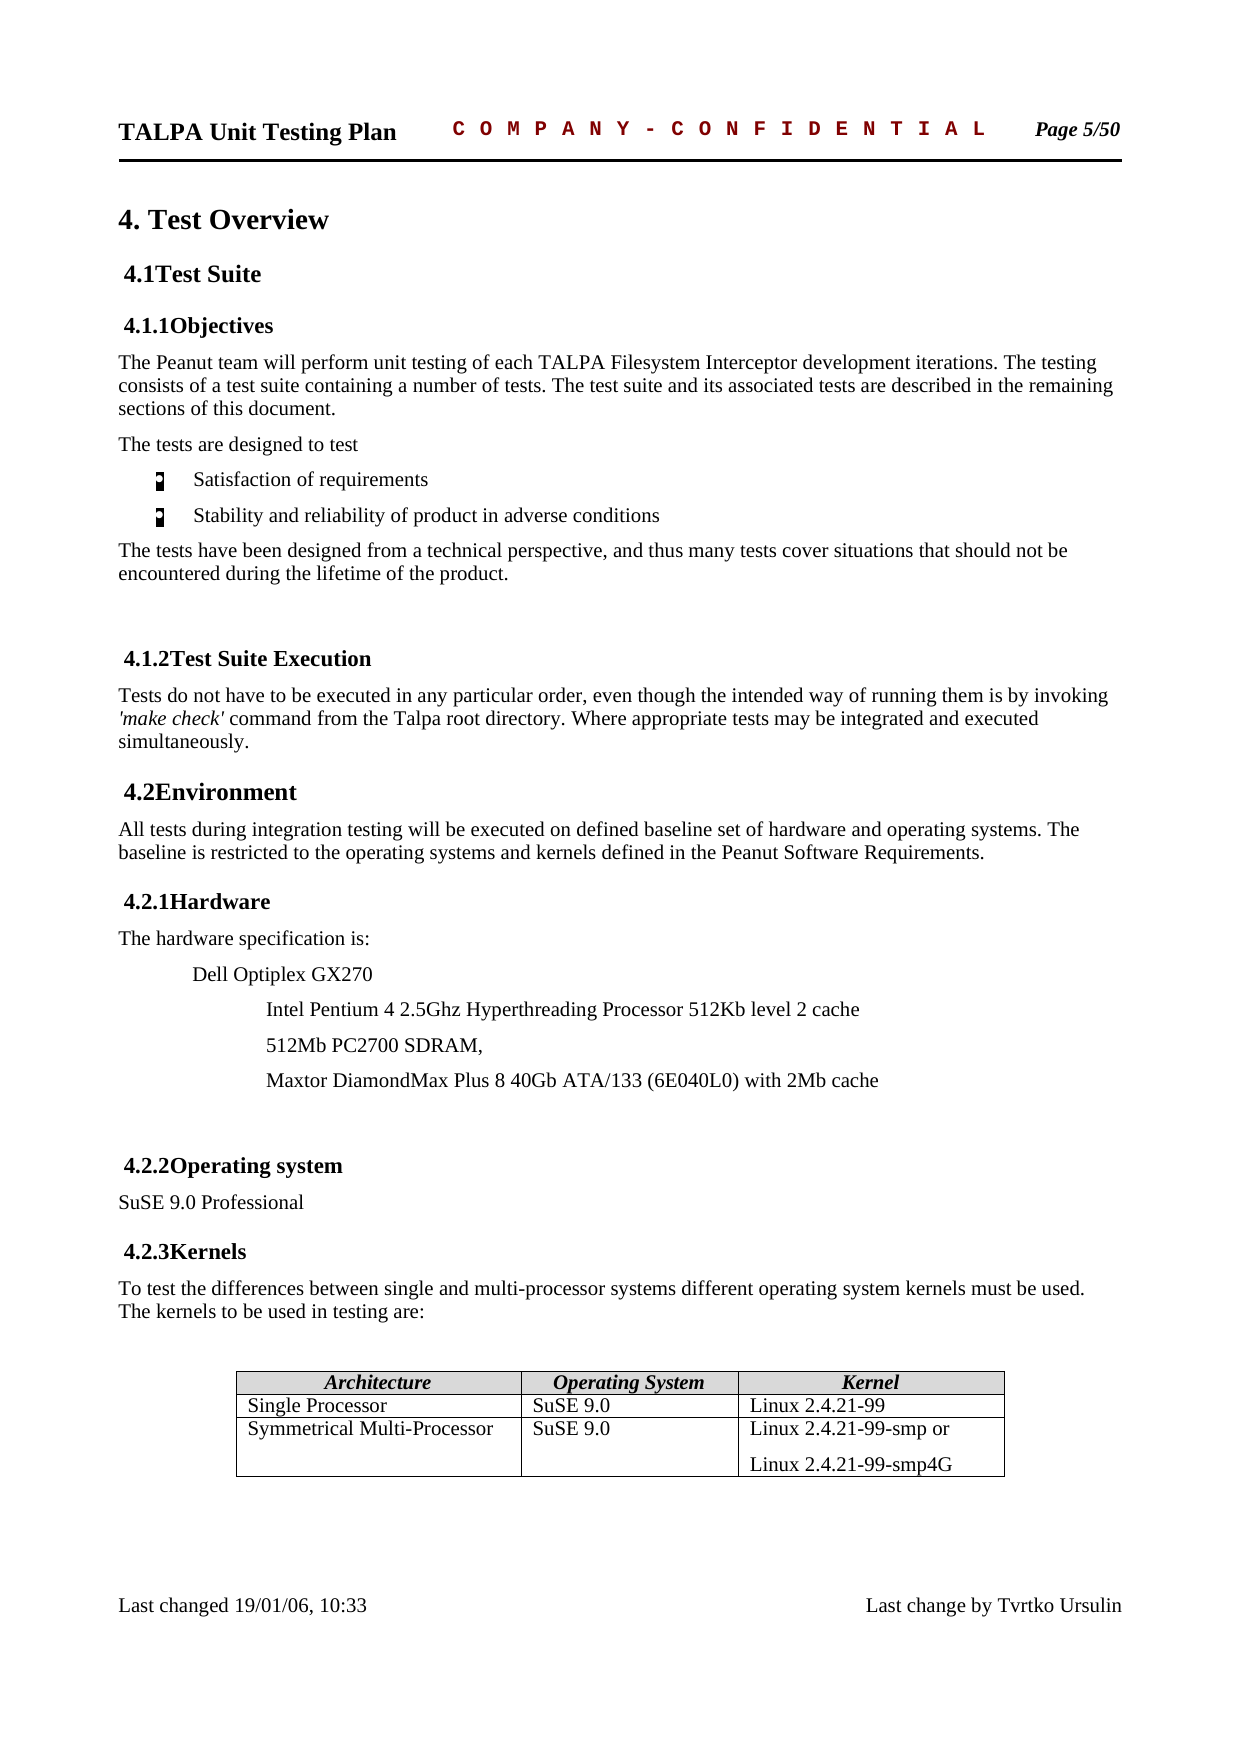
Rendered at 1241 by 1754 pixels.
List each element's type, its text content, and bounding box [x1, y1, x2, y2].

text The tests are designed to test [118, 433, 1122, 456]
subtitle Kernels [123, 1239, 1122, 1264]
subtitle Test Suite Execution [123, 646, 1122, 671]
table_header Kernel [739, 1372, 1004, 1394]
subtitle Hardware [123, 889, 1122, 914]
text 512Mb PC2700 SDRAM, [118, 1034, 1122, 1057]
table_cell Symmetrical Multi-Processor [237, 1418, 521, 1476]
table_cell SuSE 9.0 [522, 1418, 738, 1476]
text The hardware specification is: [118, 927, 1122, 950]
table_header Architecture [237, 1372, 521, 1394]
subtitle Test Suite [124, 260, 1122, 288]
table_header Operating System [522, 1372, 738, 1394]
text Intel Pentium 4 2.5Ghz Hyperthreading Processor 512Kb level 2 cache [118, 998, 1122, 1021]
subtitle Environment [124, 778, 1122, 806]
text SuSE 9.0 Professional [118, 1191, 1122, 1214]
list Stability and reliability of product in adverse conditions [156, 504, 1122, 527]
table_cell Linux 2.4.21-99 [739, 1395, 1004, 1417]
list Satisfaction of requirements [156, 468, 1122, 491]
text The tests have been designed from a technical perspective, and thus many tests cover situations that should not be encountered during the lifetime of the product. [118, 539, 1122, 585]
text Tests do not have to be executed in any particular order, even though the intended way of running them is by invoking 'make check' command from the Talpa root directory. Where appropriate tests may be integrated and executed simultaneously. [118, 684, 1122, 753]
subtitle Objectives [123, 313, 1122, 338]
table_cell Single Processor [237, 1395, 521, 1417]
subtitle Operating system [123, 1153, 1122, 1178]
text All tests during integration testing will be executed on defined baseline set of hardware and operating systems. The baseline is restricted to the operating systems and kernels defined in the Peanut Software Requirements. [118, 818, 1122, 864]
subtitle Test Overview [118, 203, 1122, 235]
text The Peanut team will perform unit testing of each TALPA Filesystem Interceptor development iterations. The testing consists of a test suite containing a number of tests. The test suite and its associated tests are described in the remaining sections of this document. [118, 351, 1122, 420]
text Dell Optiplex GX270 [118, 963, 1122, 986]
table_cell SuSE 9.0 [522, 1395, 738, 1417]
table_cell Linux 2.4.21-99-smp or Linux 2.4.21-99-smp4G [739, 1418, 1004, 1476]
text Maxtor DiamondMax Plus 8 40Gb ATA/133 (6E040L0) with 2Mb cache [118, 1069, 1122, 1092]
text To test the differences between single and multi-processor systems different operating system kernels must be used. The kernels to be used in testing are: [118, 1277, 1122, 1323]
